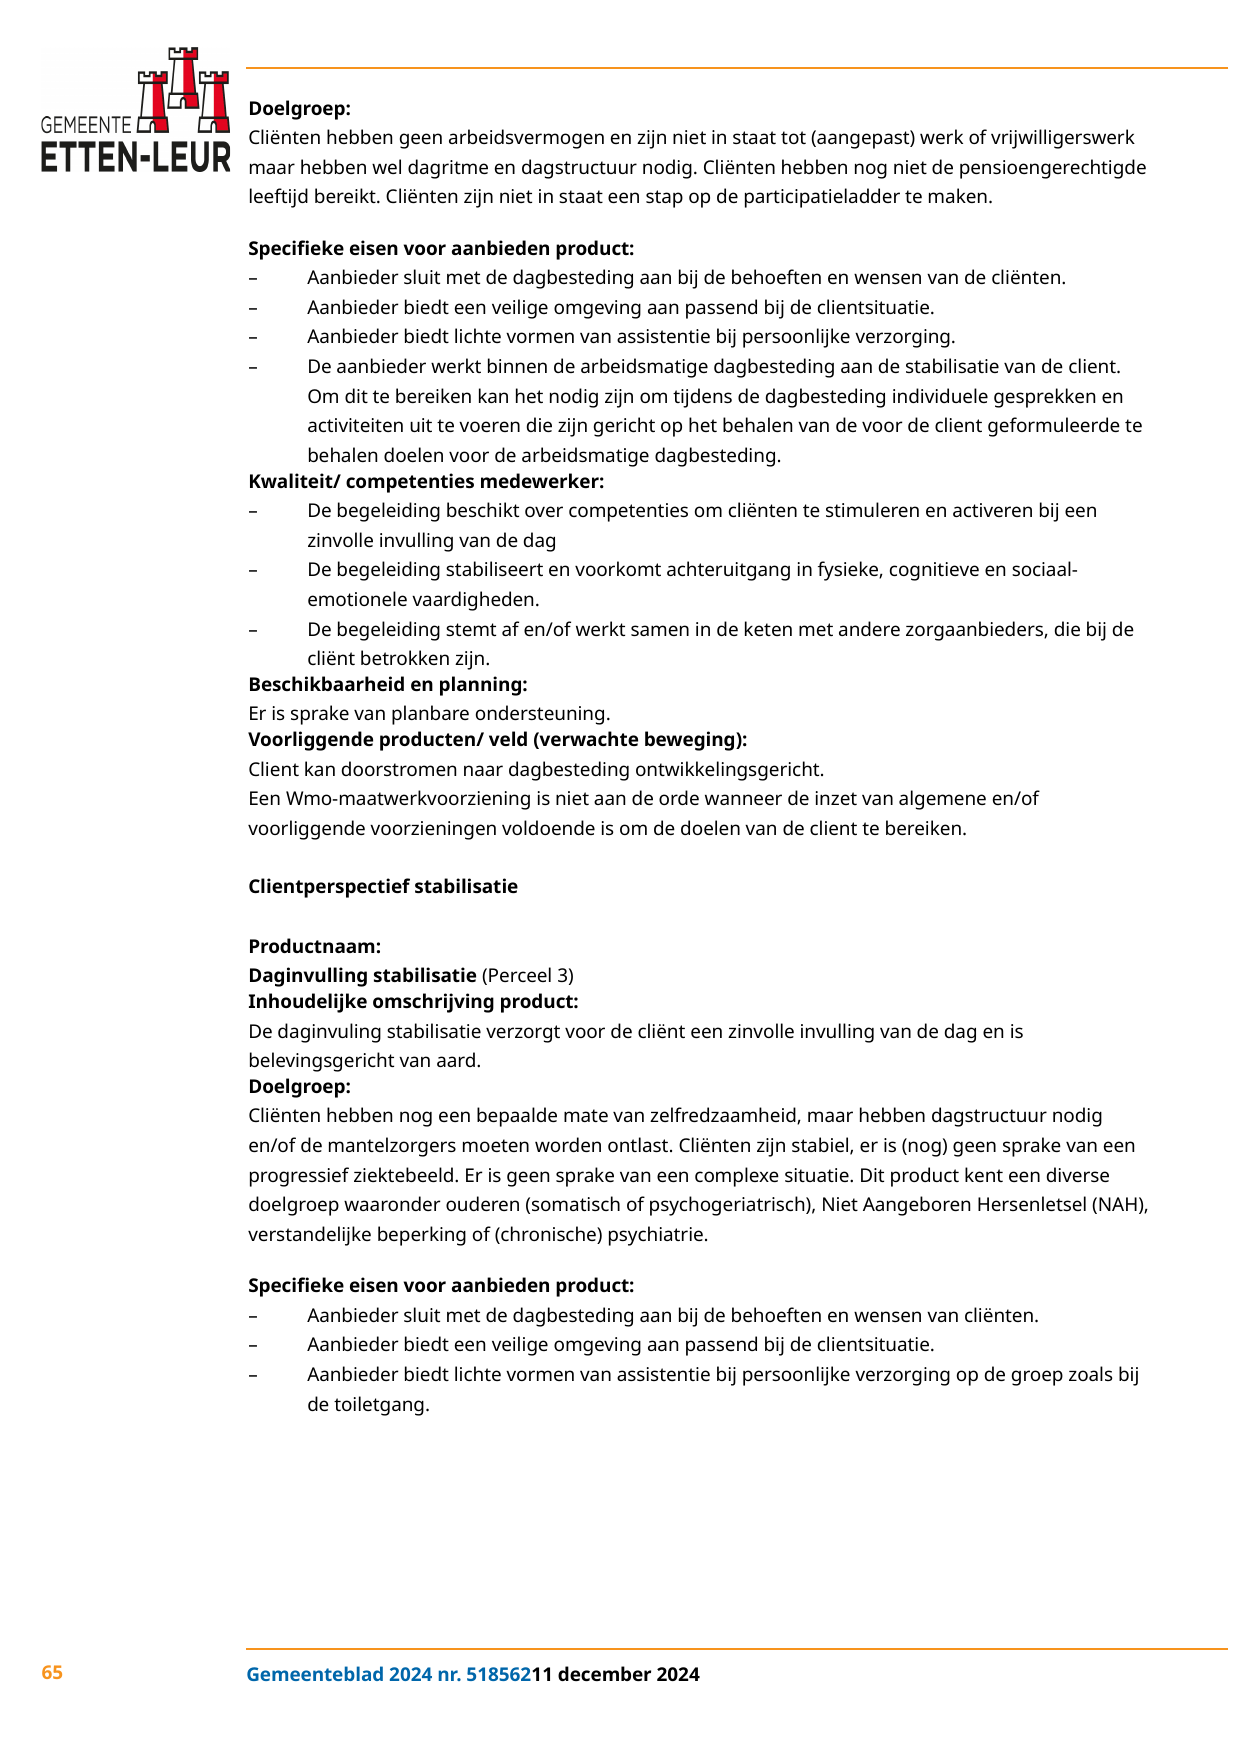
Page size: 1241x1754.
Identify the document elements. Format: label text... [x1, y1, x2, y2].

table_cell [248, 1247, 1152, 1272]
table_cell Kwaliteit/ competenties medewerker: De begeleiding beschikt over competenties om cliënten te stimuleren en activeren bij een zinvolle invulling van de dag De begeleiding stabiliseert en voorkomt achteruitgang in fysieke, cognitieve en sociaal-emotionele vaardigheden. De begeleiding stemt af en/of werkt samen in de keten met andere zorgaanbieders, die bij de cliënt betrokken zijn. [248, 468, 1152, 671]
table_header Productnaam: Daginvulling stabilisatie (Perceel 3) [248, 933, 1152, 988]
text Clientperspectief stabilisatie [248, 874, 1152, 899]
table_cell Inhoudelijke omschrijving product: De daginvuling stabilisatie verzorgt voor de cliënt een zinvolle invulling van de dag en is belevingsgericht van aard. [248, 988, 1152, 1073]
table_cell Specifieke eisen voor aanbieden product: Aanbieder sluit met de dagbesteding aan bij de behoeften en wensen van de cliënten. Aanbieder biedt een veilige omgeving aan passend bij de clientsituatie. Aanbieder biedt lichte vormen van assistentie bij persoonlijke verzorging. De aanbieder werkt binnen de arbeidsmatige dagbesteding aan de stabilisatie van de client. Om dit te bereiken kan het nodig zijn om tijdens de dagbesteding individuele gesprekken en activiteiten uit te voeren die zijn gericht op het behalen van de voor de client geformuleerde te behalen doelen voor de arbeidsmatige dagbesteding. [248, 235, 1152, 468]
table_cell [248, 209, 1152, 235]
table_cell Voorliggende producten/ veld (verwachte beweging): Client kan doorstromen naar dagbesteding ontwikkelingsgericht. Een Wmo-maatwerkvoorziening is niet aan de orde wanneer de inzet van algemene en/of voorliggende voorzieningen voldoende is om de doelen van de client te bereiken. [248, 726, 1152, 841]
table_cell Doelgroep: Cliënten hebben nog een bepaalde mate van zelfredzaamheid, maar hebben dagstructuur nodig en/of de mantelzorgers moeten worden ontlast. Cliënten zijn stabiel, er is (nog) geen sprake van een progressief ziektebeeld. Er is geen sprake van een complexe situatie. Dit product kent een diverse doelgroep waaronder ouderen (somatisch of psychogeriatrisch), Niet Aangeboren Hersenletsel (NAH), verstandelijke beperking of (chronische) psychiatrie. [248, 1073, 1152, 1247]
table_cell Beschikbaarheid en planning: Er is sprake van planbare ondersteuning. [248, 671, 1152, 726]
picture [41, 47, 231, 172]
table_cell Doelgroep: Cliënten hebben geen arbeidsvermogen en zijn niet in staat tot (aangepast) werk of vrijwilligerswerk maar hebben wel dagritme en dagstructuur nodig. Cliënten hebben nog niet de pensioengerechtigde leeftijd bereikt. Cliënten zijn niet in staat een stap op de participatieladder te maken. [248, 95, 1152, 209]
table_cell Specifieke eisen voor aanbieden product: Aanbieder sluit met de dagbesteding aan bij de behoeften en wensen van cliënten. Aanbieder biedt een veilige omgeving aan passend bij de clientsituatie. Aanbieder biedt lichte vormen van assistentie bij persoonlijke verzorging op de groep zoals bij de toiletgang. [248, 1273, 1152, 1417]
